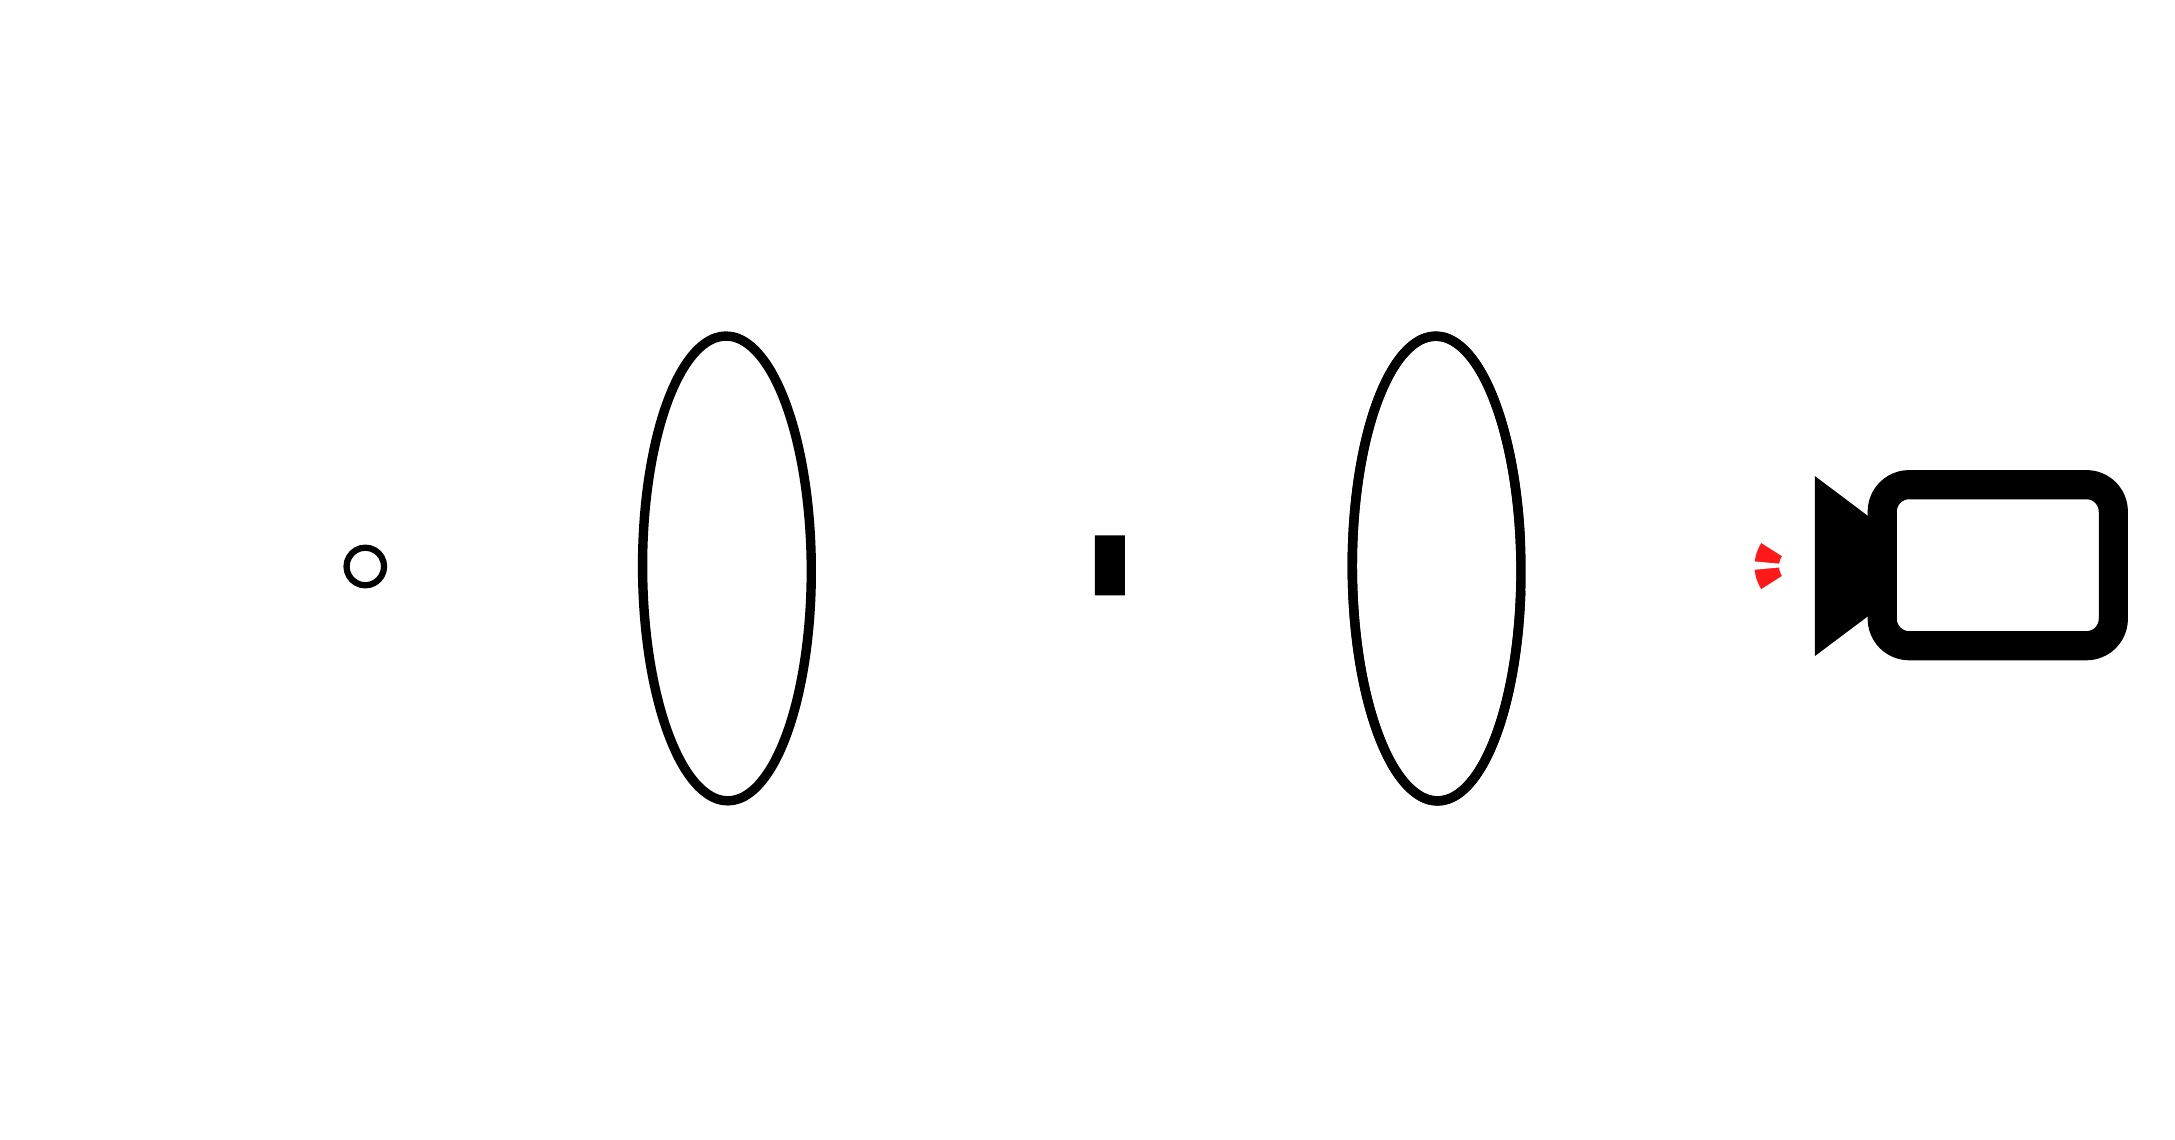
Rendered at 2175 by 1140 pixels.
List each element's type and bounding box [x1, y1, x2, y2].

text_box [642, 336, 812, 801]
text_box [1094, 535, 1125, 596]
text_box [1357, 341, 1516, 796]
text_box [1526, 540, 1800, 591]
text_box [1882, 484, 2114, 646]
text_box [1814, 476, 1875, 657]
